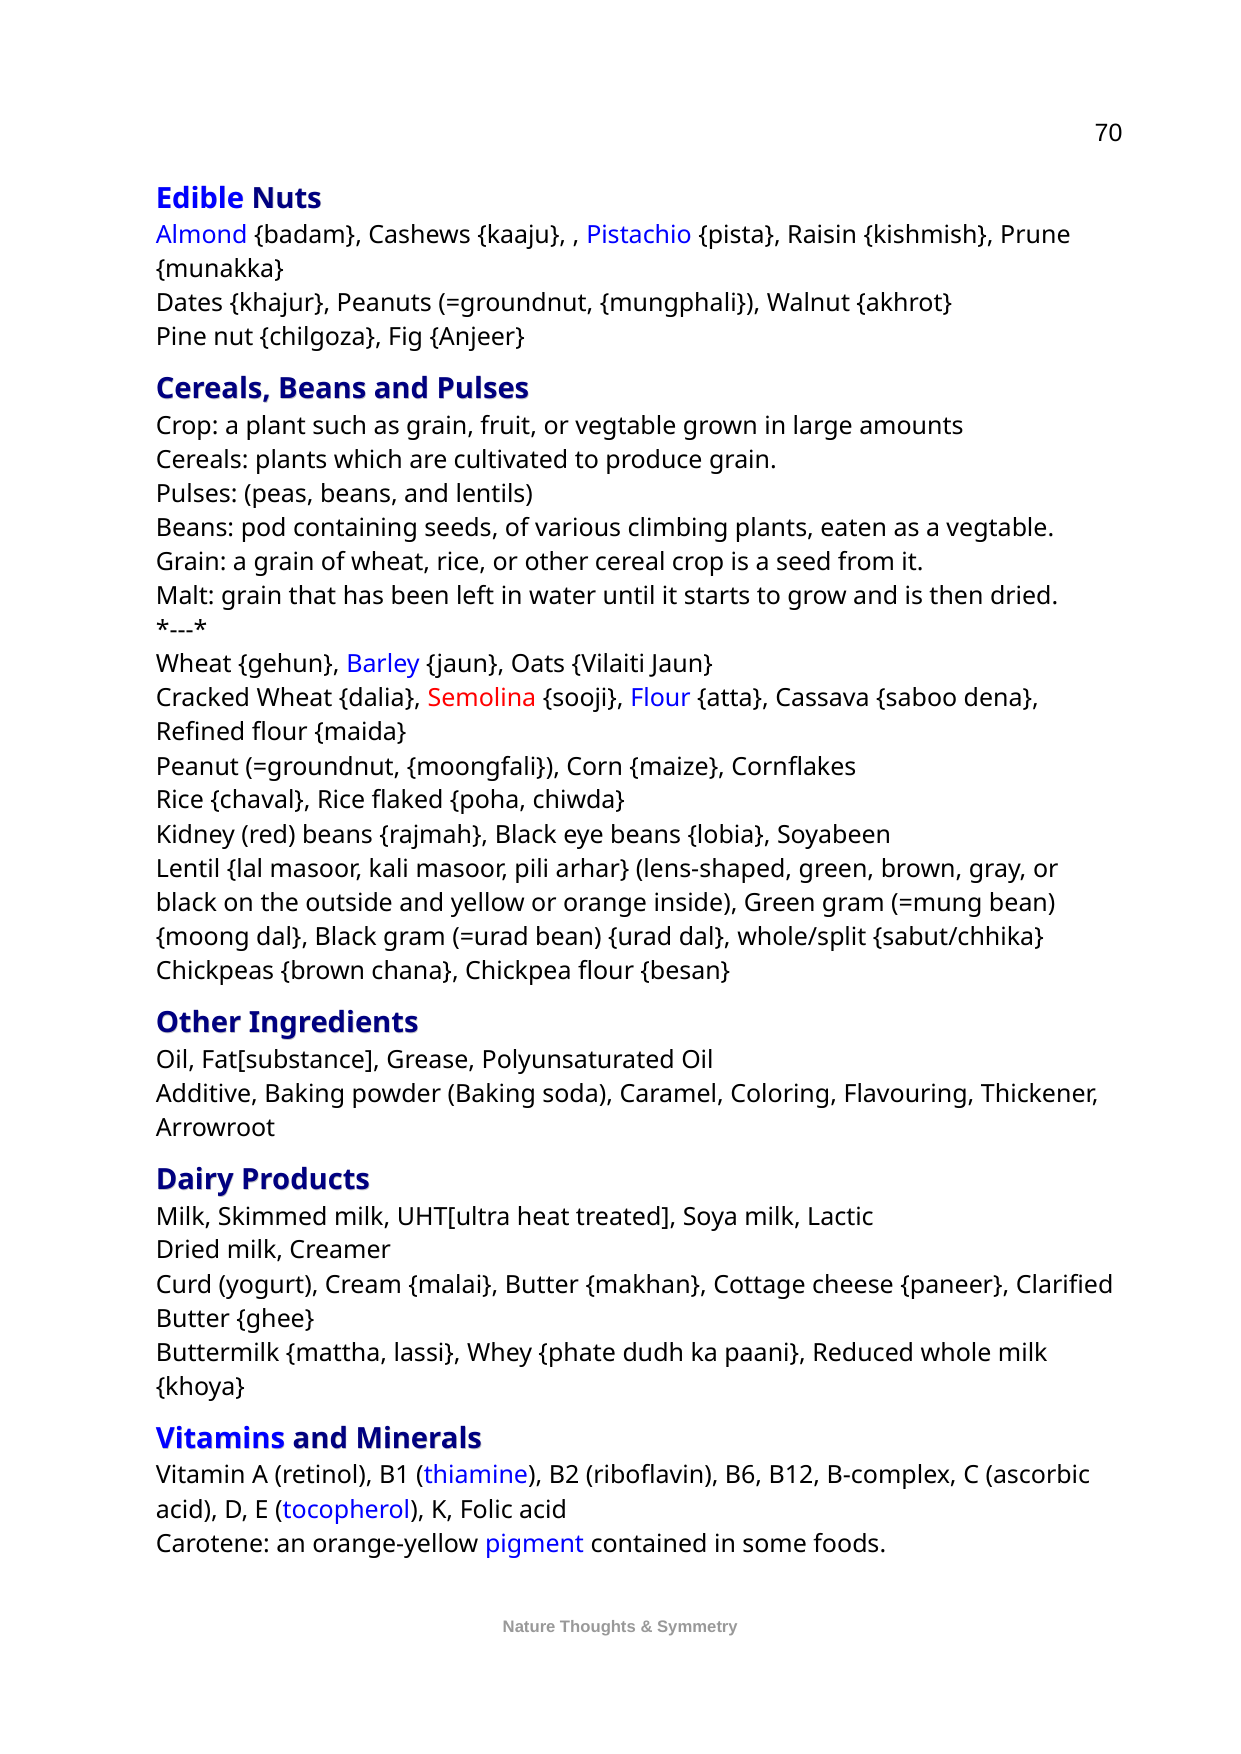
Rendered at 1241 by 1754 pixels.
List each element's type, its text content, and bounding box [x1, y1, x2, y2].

text Pulses: (peas, beans, and lentils) [156, 476, 1122, 510]
text Dried milk, Creamer [156, 1232, 1122, 1266]
text Wheat {gehun}, Barley {jaun}, Oats {Vilaiti Jaun} [156, 646, 1122, 680]
text Oil, Fat[substance], Grease, Polyunsaturated Oil [156, 1041, 1122, 1075]
text Grain: a grain of wheat, rice, or other cereal crop is a seed from it. [156, 544, 1122, 578]
subtitle Vitamins and Minerals [156, 1417, 1122, 1457]
text Lentil {lal masoor, kali masoor, pili arhar} (lens-shaped, green, brown, gray, or black on the outside and yellow or orange inside), Green gram (=mung bean) {moong dal}, Black gram (=urad bean) {urad dal}, whole/split {sabut/chhika} [156, 850, 1122, 952]
text Peanut (=groundnut, {moongfali}), Corn {maize}, Cornflakes [156, 748, 1122, 782]
text Malt: grain that has been left in water until it starts to grow and is then dried. [156, 578, 1122, 612]
text Rice {chaval}, Rice flaked {poha, chiwda} [156, 782, 1122, 816]
text Carotene: an orange-yellow pigment contained in some foods. [156, 1525, 1122, 1559]
subtitle Dairy Products [156, 1158, 1122, 1198]
text Cracked Wheat {dalia}, Semolina {sooji}, Flour {atta}, Cassava {saboo dena}, Refined flour {maida} [156, 680, 1122, 748]
text Chickpeas {brown chana}, Chickpea flour {besan} [156, 952, 1122, 987]
subtitle Edible Nuts [156, 177, 1122, 217]
text Vitamin A (retinol), B1 (thiamine), B2 (riboflavin), B6, B12, B-complex, C (ascorbic acid), D, E (tocopherol), K, Folic acid [156, 1457, 1122, 1525]
text Additive, Baking powder (Baking soda), Caramel, Coloring, Flavouring, Thickener, Arrowroot [156, 1075, 1122, 1143]
text Buttermilk {mattha, lassi}, Whey {phate dudh ka paani}, Reduced whole milk {khoya} [156, 1334, 1122, 1402]
text Curd (yogurt), Cream {malai}, Butter {makhan}, Cottage cheese {paneer}, Clarified Butter {ghee} [156, 1266, 1122, 1334]
text Almond {badam}, Cashews {kaaju}, , Pistachio {pista}, Raisin {kishmish}, Prune {munakka} [156, 217, 1122, 285]
text Crop: a plant such as grain, fruit, or vegtable grown in large amounts [156, 407, 1122, 442]
text Dates {khajur}, Peanuts (=groundnut, {mungphali}), Walnut {akhrot} [156, 285, 1122, 319]
text Beans: pod containing seeds, of various climbing plants, eaten as a vegtable. [156, 510, 1122, 544]
text Milk, Skimmed milk, UHT[ultra heat treated], Soya milk, Lactic [156, 1198, 1122, 1232]
subtitle Cereals, Beans and Pulses [156, 368, 1122, 407]
text Kidney (red) beans {rajmah}, Black eye beans {lobia}, Soyabeen [156, 816, 1122, 850]
text *---* [156, 612, 1122, 646]
text Cereals: plants which are cultivated to produce grain. [156, 442, 1122, 476]
subtitle Other Ingredients [156, 1002, 1122, 1041]
text Pine nut {chilgoza}, Fig {Anjeer} [156, 319, 1122, 353]
